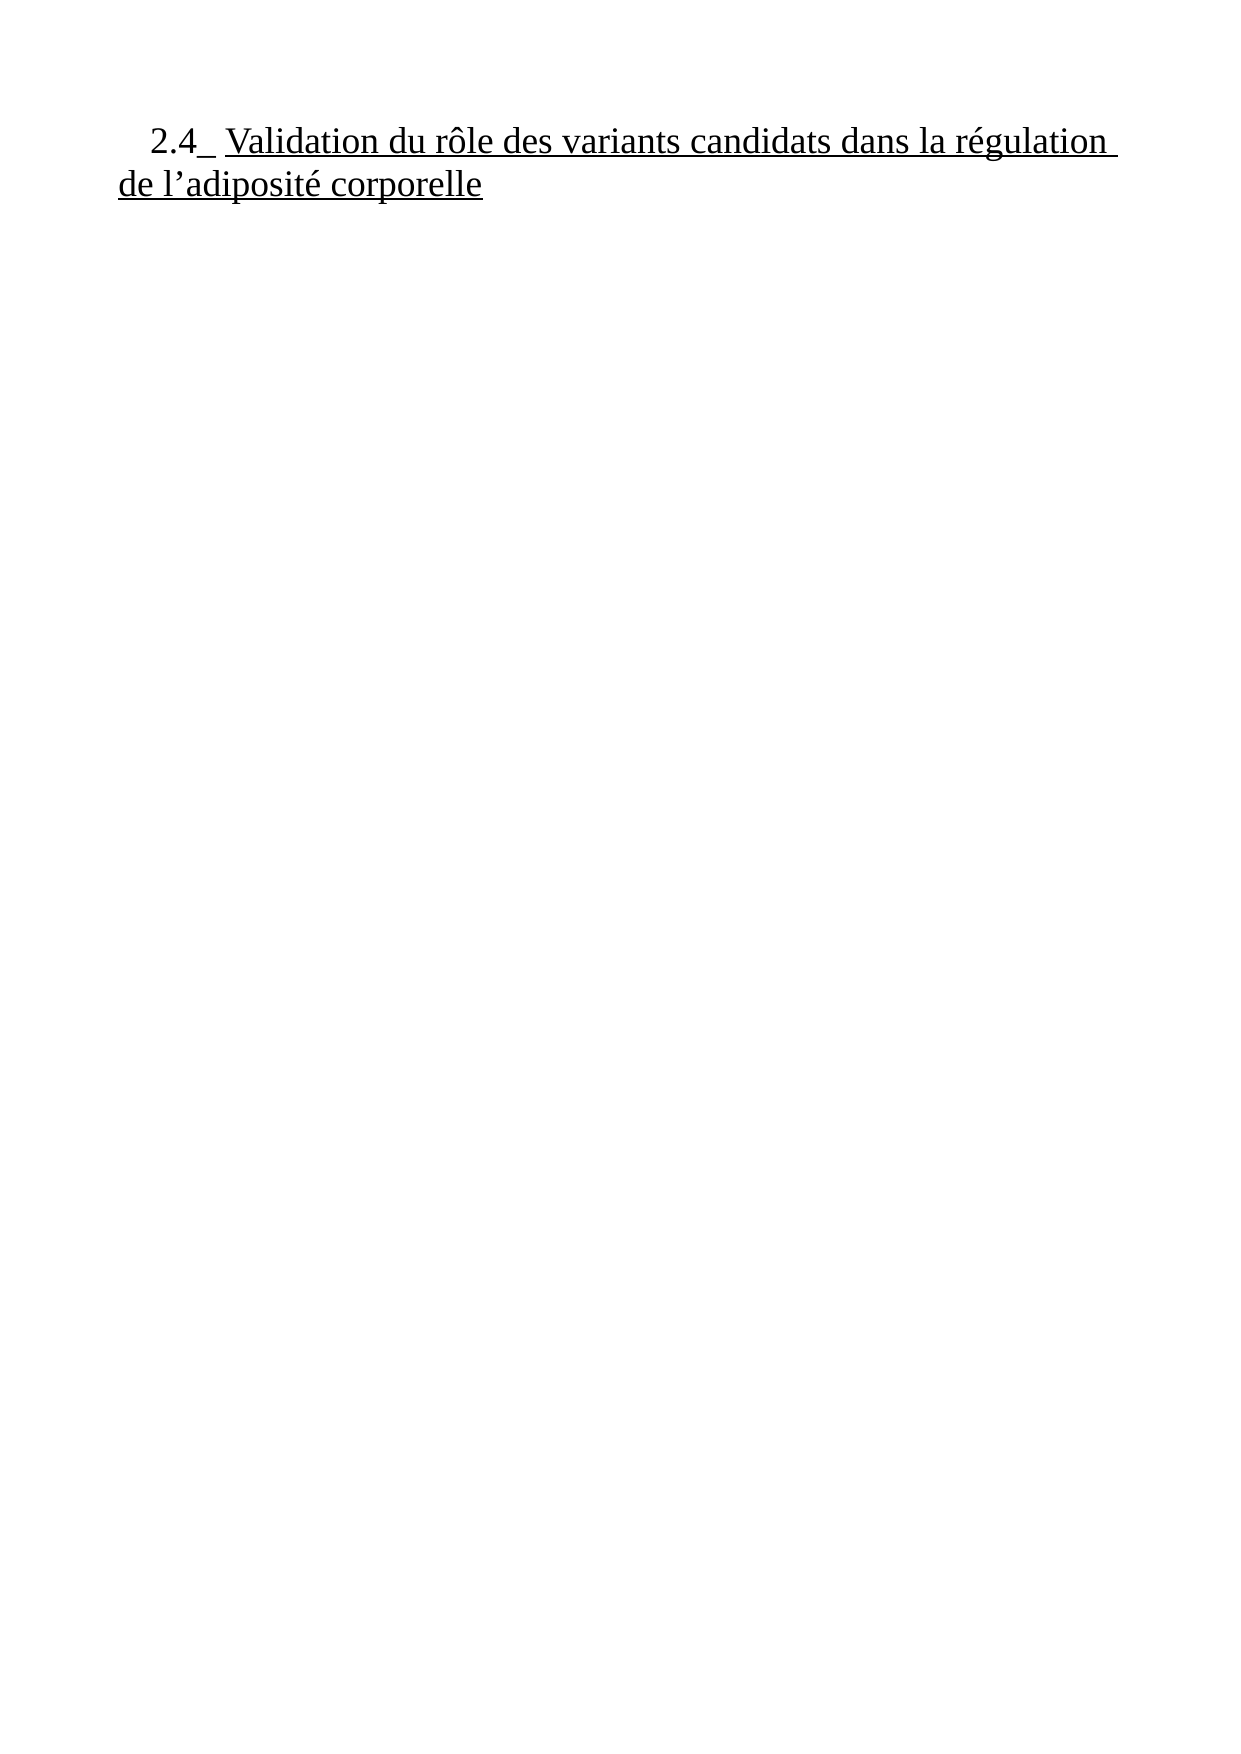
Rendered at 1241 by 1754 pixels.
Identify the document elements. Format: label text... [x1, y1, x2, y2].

text 2.4_ Validation du rôle des variants candidats dans la régulation de l’adiposité corporelle [118, 118, 1122, 204]
